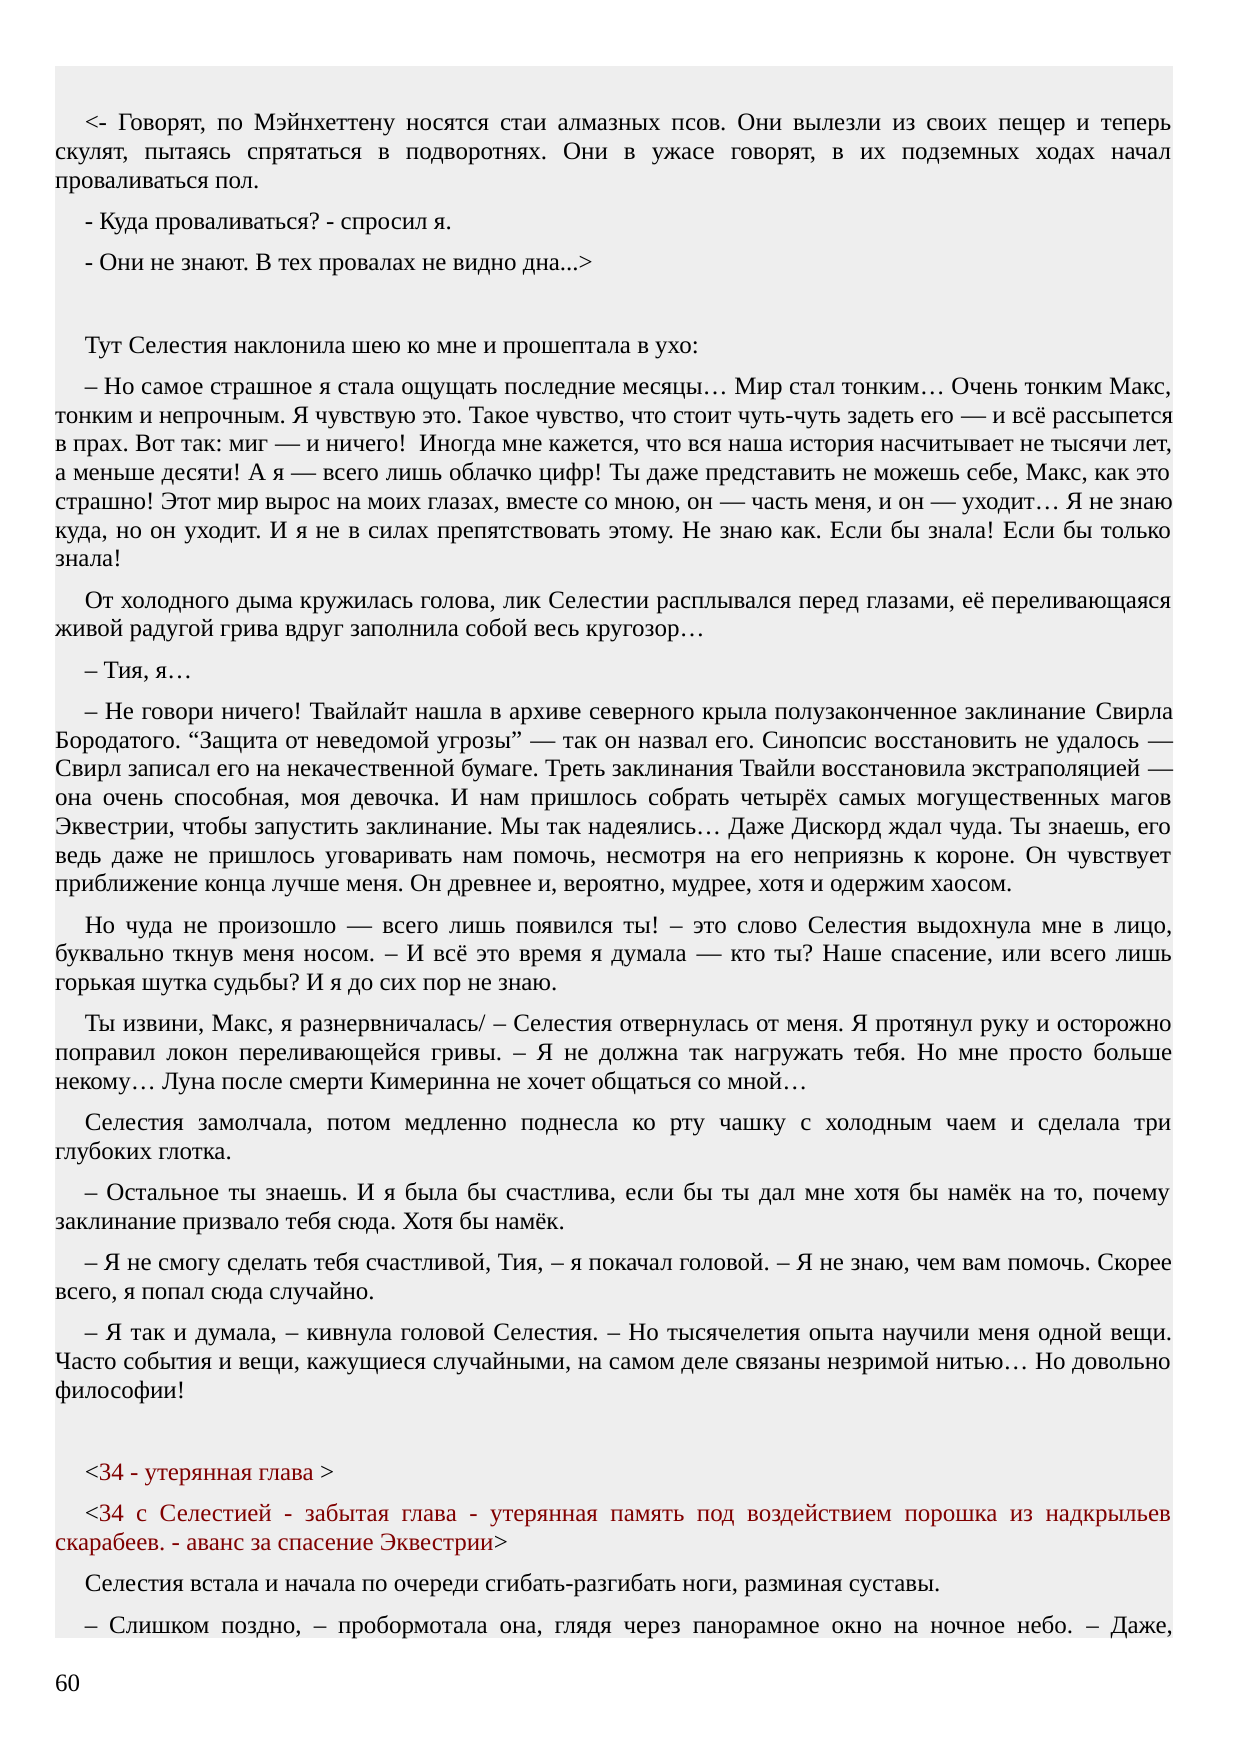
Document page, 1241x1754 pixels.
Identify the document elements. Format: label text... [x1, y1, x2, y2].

text – Остальное ты знаешь. И я была бы счастлива, если бы ты дал мне хотя бы намёк на то, почему заклинание призвало тебя сюда. Хотя бы намёк. [55, 1177, 1173, 1235]
text Селестия встала и начала по очереди сгибать-разгибать ноги, разминая суставы. [55, 1568, 1173, 1597]
text – Не говори ничего! Твайлайт нашла в архиве северного крыла полузаконченное заклинание Cвирла Бородатого. “Защита от неведомой угрозы” — так он назвал его. Синопсис восстановить не удалось — Свирл записал его на некачественной бумаге. Треть заклинания Твайли восстановила экстраполяцией — она очень способная, моя девочка. И нам пришлось собрать четырёх самых могущественных магов Эквестрии, чтобы запустить заклинание. Мы так надеялись… Даже Дискорд ждал чуда. Ты знаешь, его ведь даже не пришлось уговаривать нам помочь, несмотря на его неприязнь к короне. Он чувствует приближение конца лучше меня. Он древнее и, вероятно, мудрее, хотя и одержим хаосом. [55, 696, 1173, 897]
text – Тия, я… [55, 655, 1173, 683]
text От холодного дыма кружилась голова, лик Селестии расплывался перед глазами, её переливающаяся живой радугой грива вдруг заполнила собой весь кругозор… [55, 585, 1173, 642]
text – Я так и думала, – кивнула головой Селестия. – Но тысячелетия опыта научили меня одной вещи. Часто события и вещи, кажущиеся случайными, на самом деле связаны незримой нитью… Но довольно философии! [55, 1317, 1173, 1403]
text – Слишком поздно, – пробормотала она, глядя через панорамное окно на ночное небо. – Даже, [55, 1610, 1173, 1638]
text - Они не знают. В тех провалах не видно дна...> [55, 247, 1173, 276]
text - Куда проваливаться? - спросил я. [55, 206, 1173, 235]
text Но чуда не произошло — всего лишь появился ты! – это слово Селестия выдохнула мне в лицо, буквально ткнув меня носом. – И всё это время я думала — кто ты? Наше спасение, или всего лишь горькая шутка судьбы? И я до сих пор не знаю. [55, 910, 1173, 996]
text – Я не смогу сделать тебя счастливой, Тия, – я покачал головой. – Я не знаю, чем вам помочь. Скорее всего, я попал сюда случайно. [55, 1247, 1173, 1305]
text <34 - утерянная глава > [55, 1457, 1173, 1486]
text Тут Селестия наклонила шею ко мне и прошептала в ухо: [55, 330, 1173, 358]
text <- Говорят, по Мэйнхеттену носятся стаи алмазных псов. Они вылезли из своих пещер и теперь скулят, пытаясь спрятаться в подворотнях. Они в ужасе говорят, в их подземных ходах начал проваливаться пол. [55, 107, 1173, 193]
text Селестия замолчала, потом медленно поднесла ко рту чашку с холодным чаем и сделала три глубоких глотка. [55, 1107, 1173, 1165]
text Ты извини, Макс, я разнервничалась/ – Селестия отвернулась от меня. Я протянул руку и осторожно поправил локон переливающейся гривы. – Я не должна так нагружать тебя. Но мне просто больше некому… Луна после смерти Кимеринна не хочет общаться со мной… [55, 1008, 1173, 1095]
text – Но самое страшное я стала ощущать последние месяцы… Мир стал тонким… Очень тонким Макс, тонким и непрочным. Я чувствую это. Такое чувство, что стоит чуть-чуть задеть его — и всё рассыпется в прах. Вот так: миг — и ничего! Иногда мне кажется, что вся наша история насчитывает не тысячи лет, а меньше десяти! А я — всего лишь облачко цифр! Ты даже представить не можешь себе, Макс, как это страшно! Этот мир вырос на моих глазах, вместе со мною, он — часть меня, и он — уходит… Я не знаю куда, но он уходит. И я не в силах препятствовать этому. Не знаю как. Если бы знала! Если бы только знала! [55, 371, 1173, 572]
text <34 с Селестией - забытая глава - утерянная память под воздействием порошка из надкрыльев скарабеев. - аванс за спасение Эквестрии> [55, 1498, 1173, 1556]
